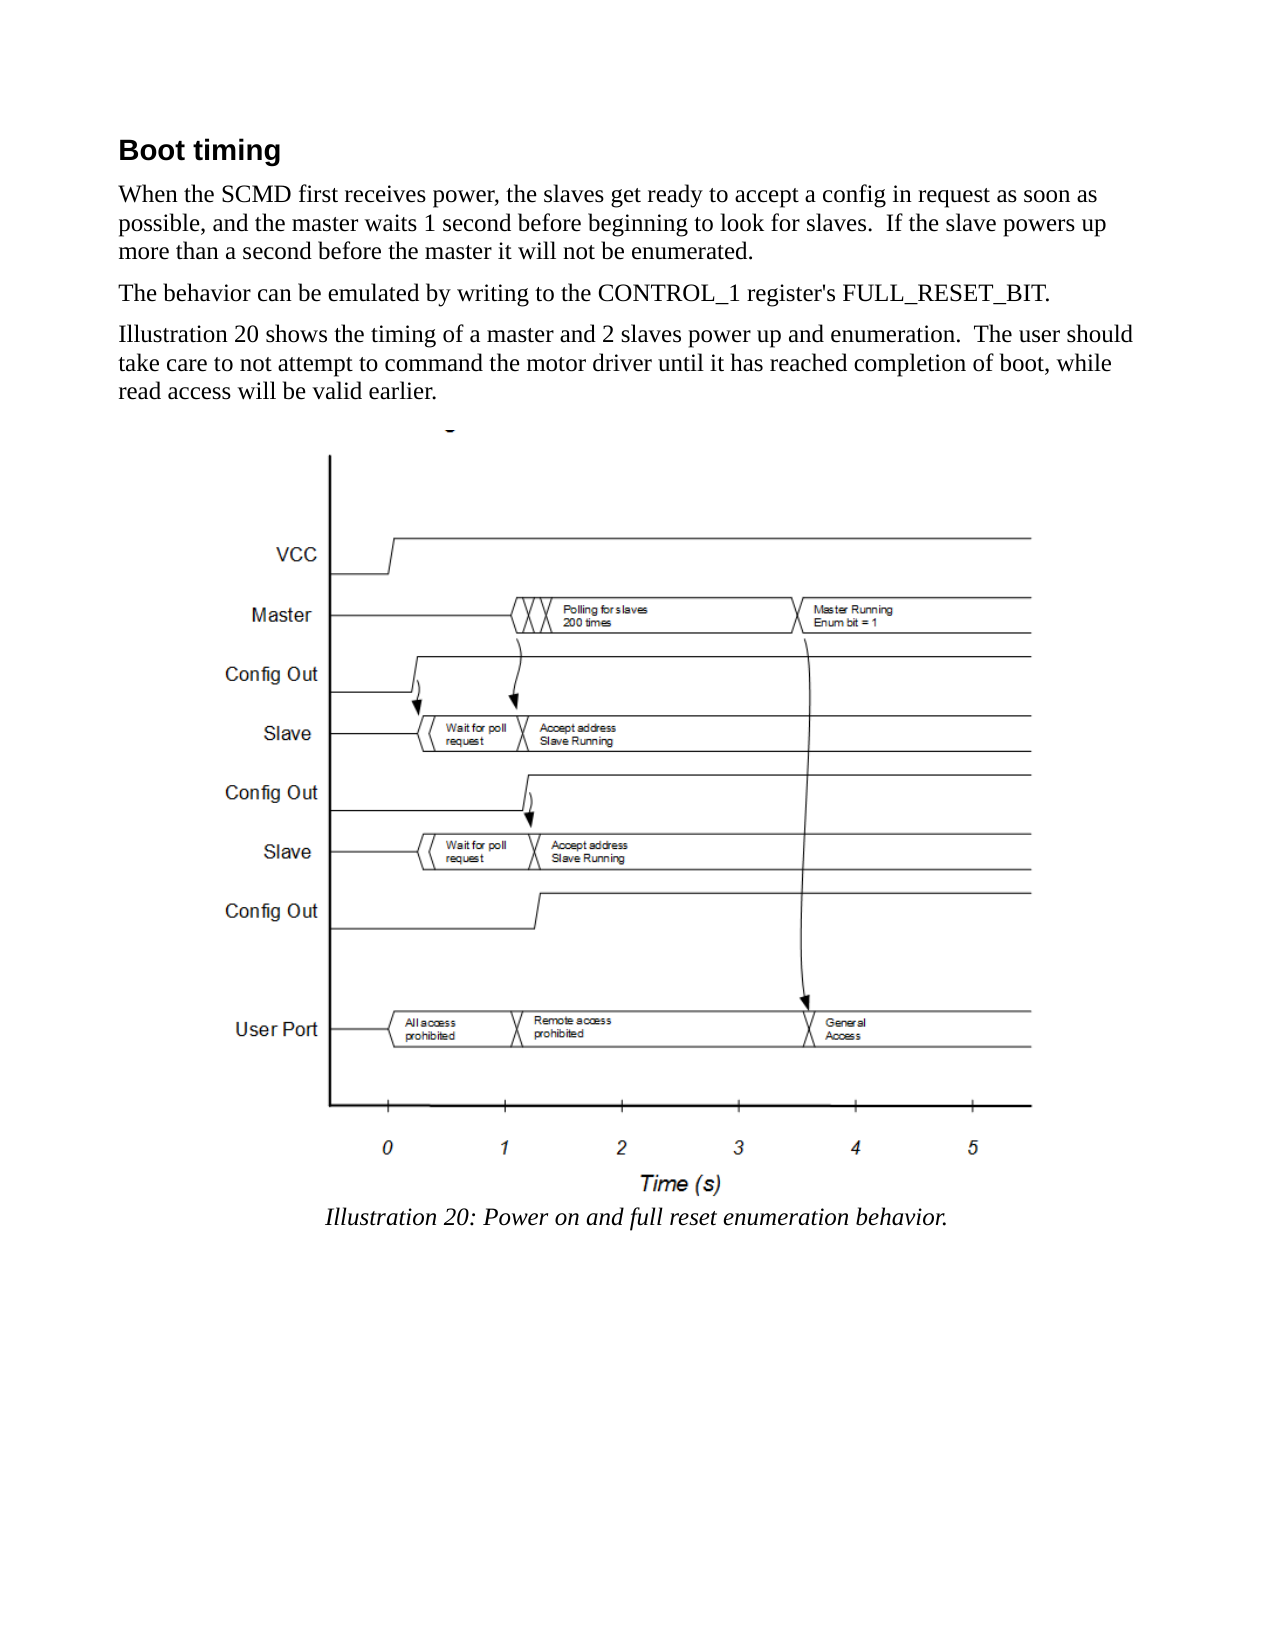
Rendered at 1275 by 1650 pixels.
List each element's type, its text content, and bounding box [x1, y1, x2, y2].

text Illustration 20 shows the timing of a master and 2 slaves power up and enumeration. The user should take care to not attempt to command the motor driver until it has reached completion of boot, while read access will be valid earlier. [118, 319, 1157, 405]
subtitle Boot timing [118, 133, 1157, 166]
picture [219, 430, 1056, 1202]
text When the SCMD first receives power, the slaves get ready to accept a config in request as soon as possible, and the master waits 1 second before beginning to look for slaves. If the slave powers up more than a second before the master it will not be enumerated. [118, 179, 1157, 265]
text The behavior can be emulated by writing to the CONTROL_1 register's FULL_RESET_BIT. [118, 278, 1157, 306]
text Illustration 20: Power on and full reset enumeration behavior. [219, 1202, 1056, 1230]
